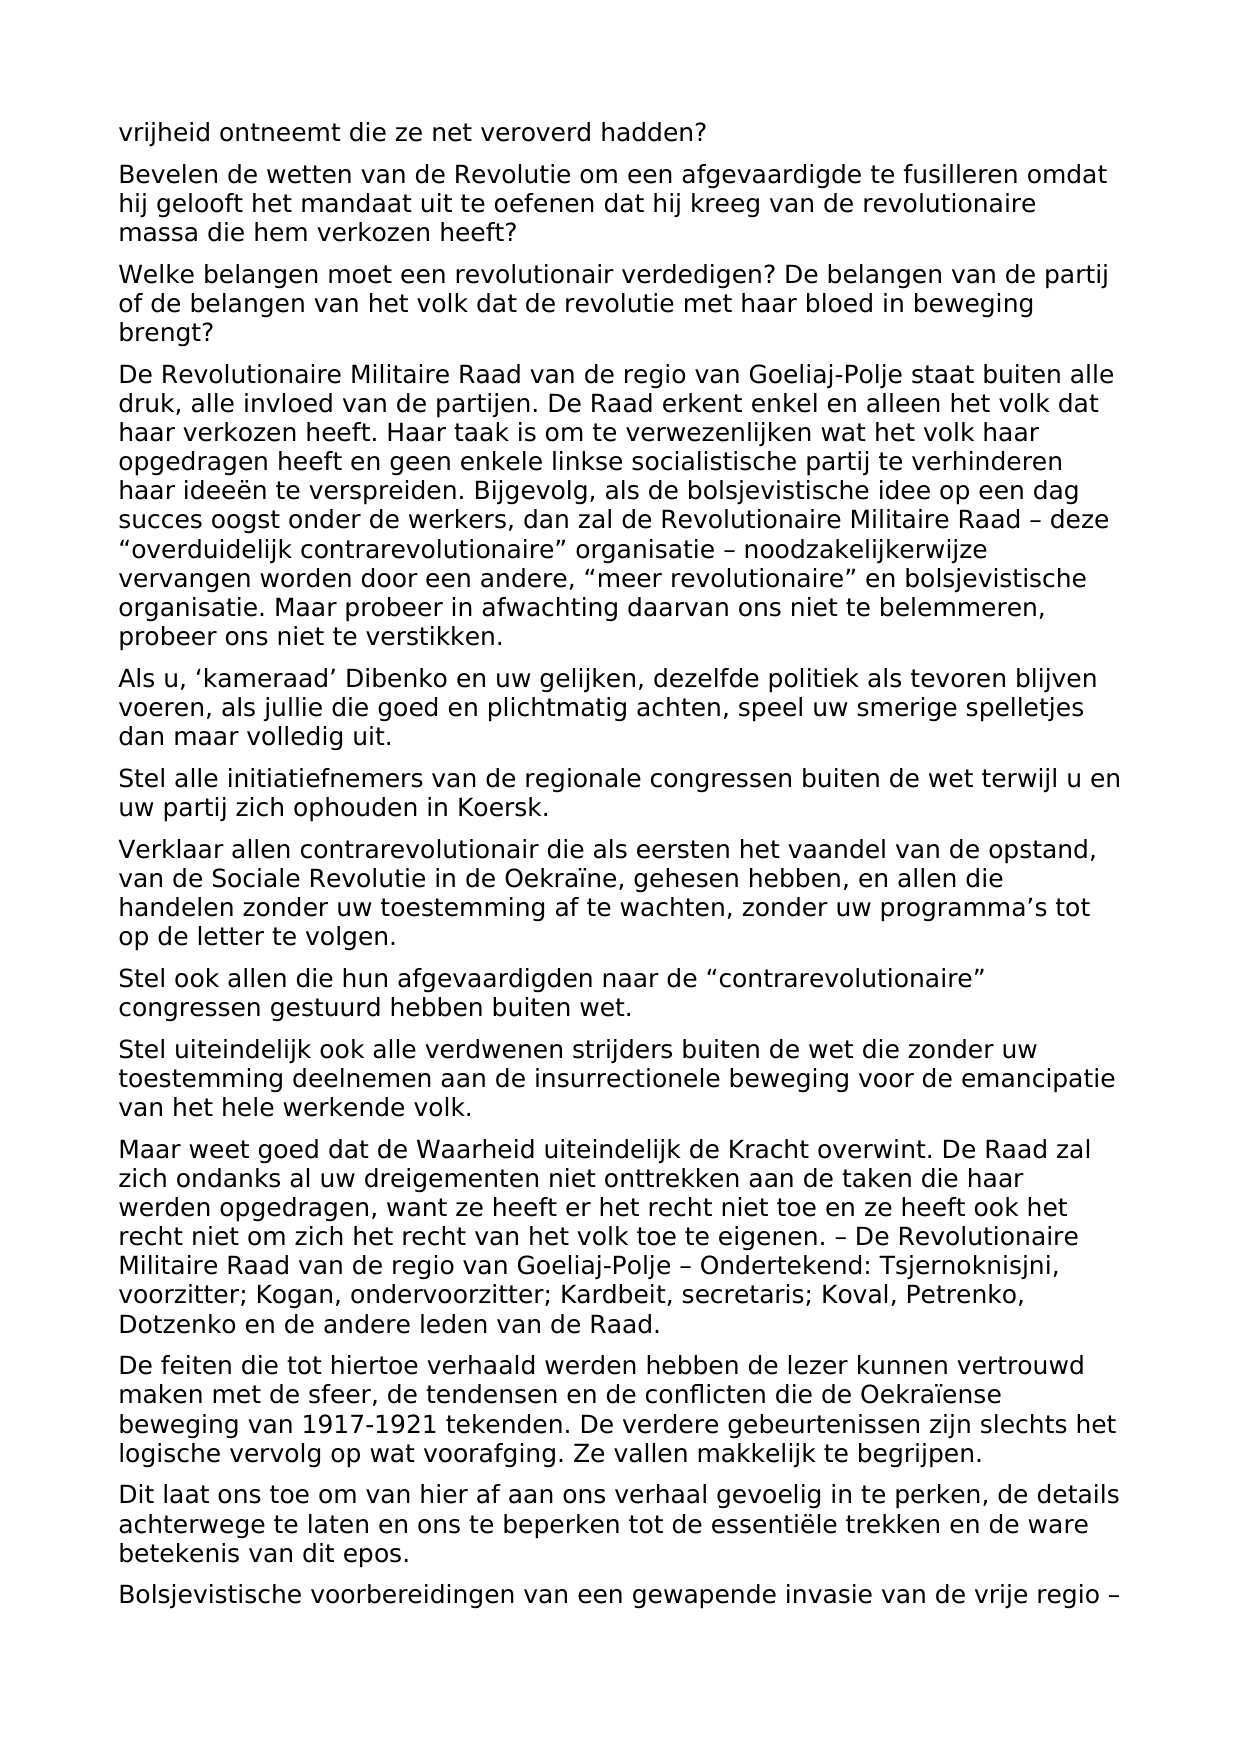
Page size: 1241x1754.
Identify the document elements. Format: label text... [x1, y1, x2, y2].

text Bolsjevistische voorbereidingen van een gewapende invasie van de vrije regio – [118, 1581, 1122, 1610]
text Stel uiteindelijk ook alle verdwenen strijders buiten de wet die zonder uw toestemming deelnemen aan de insurrectionele beweging voor de emancipatie van het hele werkende volk. [118, 1035, 1122, 1122]
text Bevelen de wetten van de Revolutie om een afgevaardigde te fusilleren omdat hij gelooft het mandaat uit te oefenen dat hij kreeg van de revolutionaire massa die hem verkozen heeft? [118, 160, 1122, 247]
text Stel ook allen die hun afgevaardigden naar de “contrarevolutionaire” congressen gestuurd hebben buiten wet. [118, 964, 1122, 1022]
text De feiten die tot hiertoe verhaald werden hebben de lezer kunnen vertrouwd maken met de sfeer, de tendensen en de conflicten die de Oekraïense beweging van 1917-1921 tekenden. De verdere gebeurtenissen zijn slechts het logische vervolg op wat voorafging. Ze vallen makkelijk te begrijpen. [118, 1351, 1122, 1468]
text Als u, ‘kameraad’ Dibenko en uw gelijken, dezelfde politiek als tevoren blijven voeren, als jullie die goed en plichtmatig achten, speel uw smerige spelletjes dan maar volledig uit. [118, 664, 1122, 751]
text De Revolutionaire Militaire Raad van de regio van Goeliaj-Polje staat buiten alle druk, alle invloed van de partijen. De Raad erkent enkel en alleen het volk dat haar verkozen heeft. Haar taak is om te verwezenlijken wat het volk haar opgedragen heeft en geen enkele linkse socialistische partij te verhinderen haar ideeën te verspreiden. Bijgevolg, als de bolsjevistische idee op een dag succes oogst onder de werkers, dan zal de Revolutionaire Militaire Raad – deze “overduidelijk contrarevolutionaire” organisatie – noodzakelijkerwijze vervangen worden door een andere, “meer revolutionaire” en bolsjevistische organisatie. Maar probeer in afwachting daarvan ons niet te belemmeren, probeer ons niet te verstikken. [118, 360, 1122, 651]
text Welke belangen moet een revolutionair verdedigen? De belangen van de partij of de belangen van het volk dat de revolutie met haar bloed in beweging brengt? [118, 260, 1122, 347]
text Dit laat ons toe om van hier af aan ons verhaal gevoelig in te perken, de details achterwege te laten en ons te beperken tot de essentiële trekken en de ware betekenis van dit epos. [118, 1481, 1122, 1568]
text Maar weet goed dat de Waarheid uiteindelijk de Kracht overwint. De Raad zal zich ondanks al uw dreigementen niet onttrekken aan de taken die haar werden opgedragen, want ze heeft er het recht niet toe en ze heeft ook het recht niet om zich het recht van het volk toe te eigenen. – De Revolutionaire Militaire Raad van de regio van Goeliaj-Polje – Ondertekend: Tsjernoknisjni, voorzitter; Kogan, ondervoorzitter; Kardbeit, secretaris; Koval, Petrenko, Dotzenko en de andere leden van de Raad. [118, 1135, 1122, 1339]
text Verklaar allen contrarevolutionair die als eersten het vaandel van de opstand, van de Sociale Revolutie in de Oekraïne, gehesen hebben, en allen die handelen zonder uw toestemming af te wachten, zonder uw programma’s tot op de letter te volgen. [118, 835, 1122, 951]
text Stel alle initiatiefnemers van de regionale congressen buiten de wet terwijl u en uw partij zich ophouden in Koersk. [118, 764, 1122, 822]
text vrijheid ontneemt die ze net veroverd hadden? [118, 118, 1122, 147]
